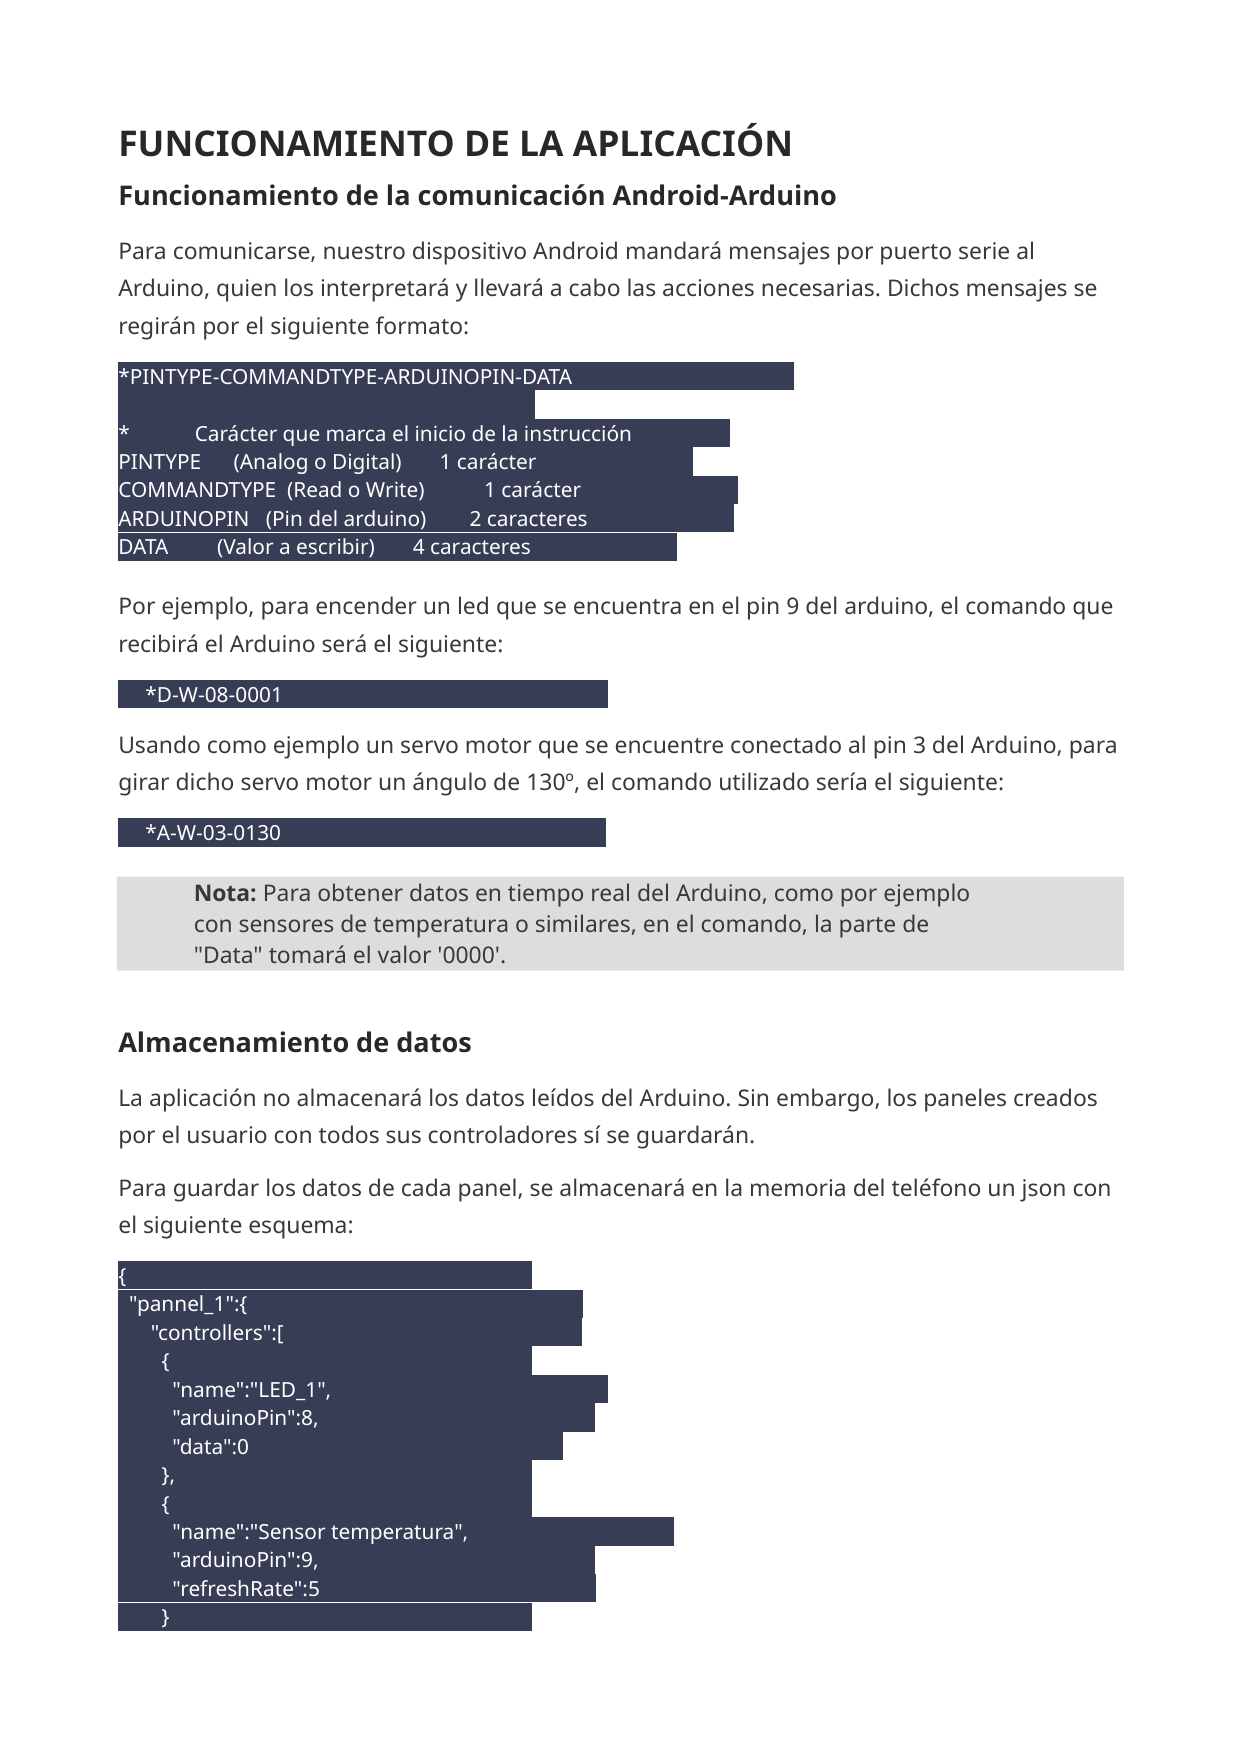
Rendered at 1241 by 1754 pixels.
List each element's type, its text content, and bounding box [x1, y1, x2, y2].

text Funcionamiento de la comunicación Android-Arduino [118, 176, 1122, 213]
text ARDUINOPIN (Pin del arduino) 2 caracteres [118, 504, 1122, 532]
text Para comunicarse, nuestro dispositivo Android mandará mensajes por puerto serie al Arduino, quien los interpretará y llevará a cabo las acciones necesarias. Dichos mensajes se regirán por el siguiente formato: [118, 235, 1122, 341]
text "arduinoPin":9, [118, 1546, 1122, 1574]
text La aplicación no almacenará los datos leídos del Arduino. Sin embargo, los paneles creados por el usuario con todos sus controladores sí se guardarán. [118, 1082, 1122, 1151]
text PINTYPE (Analog o Digital) 1 carácter [118, 447, 1122, 476]
text { [118, 1489, 1122, 1517]
text { [118, 1261, 1122, 1289]
text }, [118, 1460, 1122, 1489]
text FUNCIONAMIENTO DE LA APLICACIÓN [118, 118, 1122, 166]
text Para guardar los datos de cada panel, se almacenará en la memoria del teléfono un json con el siguiente esquema: [118, 1172, 1122, 1240]
text *D-W-08-0001 [118, 680, 1122, 708]
text "data":0 [118, 1432, 1122, 1460]
text Por ejemplo, para encender un led que se encuentra en el pin 9 del arduino, el comando que recibirá el Arduino será el siguiente: [118, 590, 1122, 659]
text Almacenamiento de datos [118, 1023, 1122, 1060]
text COMMANDTYPE (Read o Write) 1 carácter [118, 476, 1122, 504]
text "controllers":[ [118, 1318, 1122, 1346]
text "name":"LED_1", [118, 1375, 1122, 1403]
text "arduinoPin":8, [118, 1403, 1122, 1432]
text DATA (Valor a escribir) 4 caracteres [118, 532, 1122, 561]
text "pannel_1":{ [118, 1289, 1122, 1318]
text *A-W-03-0130 [118, 818, 1122, 847]
text } [118, 1602, 1122, 1631]
text * Carácter que marca el inicio de la instrucción [118, 419, 1122, 447]
text *PINTYPE-COMMANDTYPE-ARDUINOPIN-DATA [118, 362, 1122, 390]
text "refreshRate":5 [118, 1574, 1122, 1602]
text { [118, 1346, 1122, 1375]
text Usando como ejemplo un servo motor que se encuentre conectado al pin 3 del Arduino, para girar dicho servo motor un ángulo de 130º, el comando utilizado sería el siguiente: [118, 728, 1122, 797]
text "name":"Sensor temperatura", [118, 1517, 1122, 1546]
